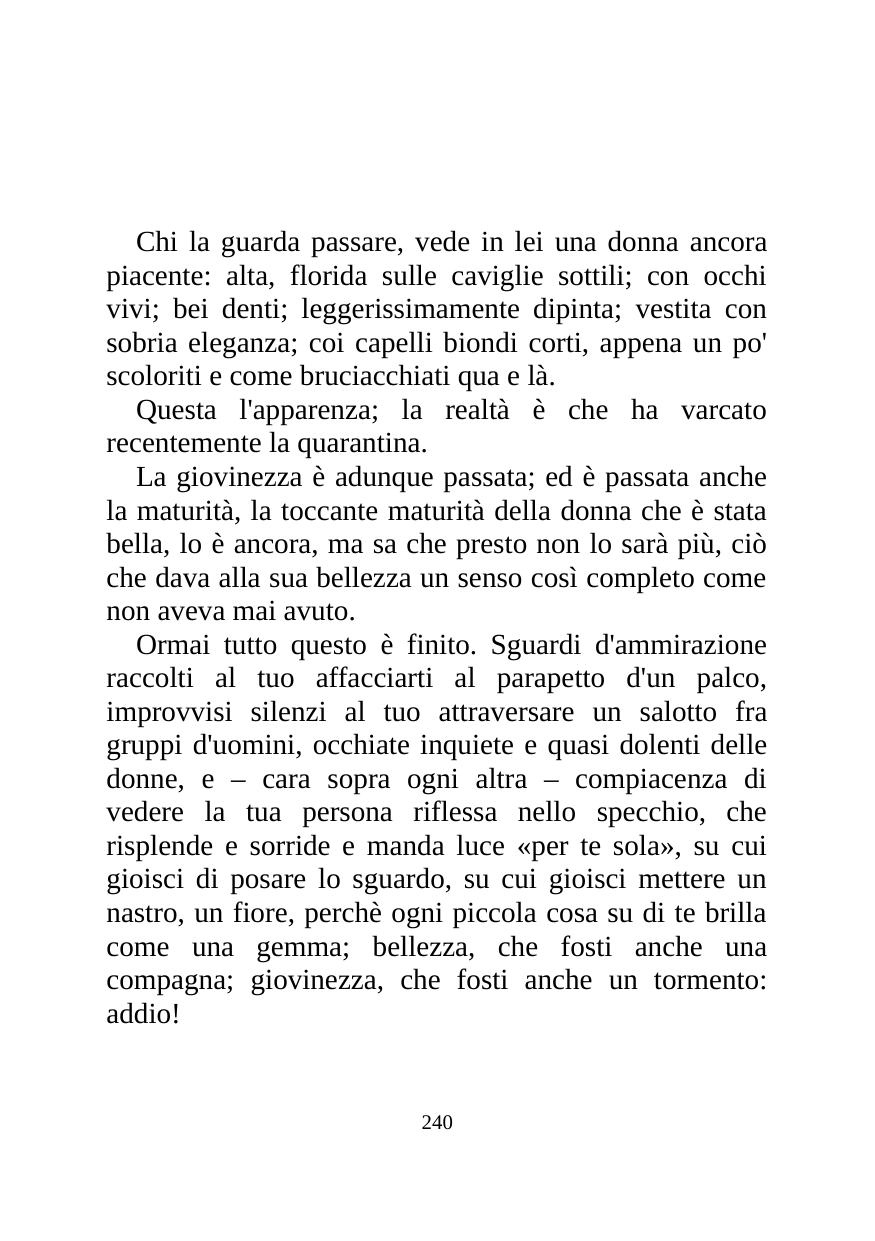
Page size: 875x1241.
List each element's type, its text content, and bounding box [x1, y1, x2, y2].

text Chi la guarda passare, vede in lei una donna ancora piacente: alta, florida sulle caviglie sottili; con occhi vivi; bei denti; leggerissimamente dipinta; vestita con sobria eleganza; coi capelli biondi corti, appena un po' scoloriti e come bruciacchiati qua e là. [106, 224, 768, 392]
text Ormai tutto questo è finito. Sguardi d'ammirazione raccolti al tuo affacciarti al parapetto d'un palco, improvvisi silenzi al tuo attraversare un salotto fra gruppi d'uomini, occhiate inquiete e quasi dolenti delle donne, e – cara sopra ogni altra – compiacenza di vedere la tua persona riflessa nello specchio, che risplende e sorride e manda luce «per te sola», su cui gioisci di posare lo sguardo, su cui gioisci mettere un nastro, un fiore, perchè ogni piccola cosa su di te brilla come una gemma; bellezza, che fosti anche una compagna; giovinezza, che fosti anche un tormento: addio! [106, 627, 768, 1029]
text La giovinezza è adunque passata; ed è passata anche la maturità, la toccante maturità della donna che è stata bella, lo è ancora, ma sa che presto non lo sarà più, ciò che dava alla sua bellezza un senso così completo come non aveva mai avuto. [106, 459, 768, 627]
text Questa l'apparenza; la realtà è che ha varcato recentemente la quarantina. [106, 392, 768, 459]
